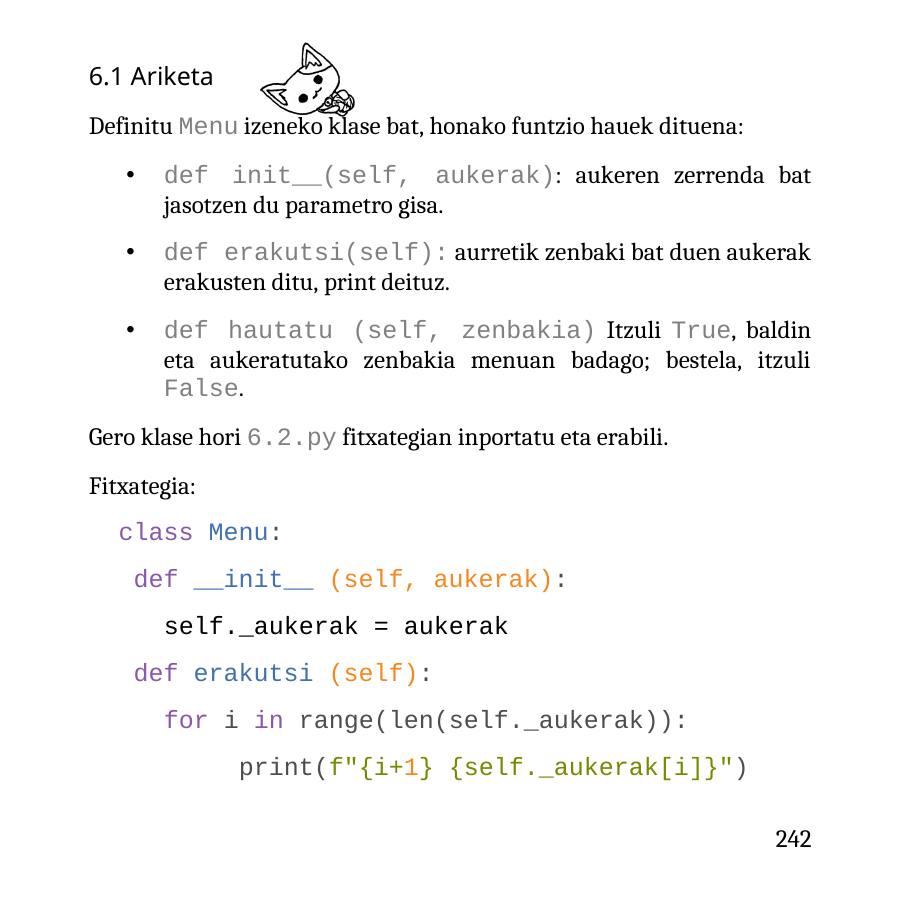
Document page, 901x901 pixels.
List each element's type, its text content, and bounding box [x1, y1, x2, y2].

list def hautatu (self, zenbakia) Itzuli True, baldin eta aukeratutako zenbakia menuan badago; bestela, itzuli False. [126, 316, 811, 404]
text def __init__ (self, aukerak): [118, 566, 811, 595]
list def init__(self, aukerak): aukeren zerrenda bat jasotzen du parametro gisa. [126, 161, 811, 219]
text self._aukerak = aukerak [118, 613, 811, 642]
list def erakutsi(self): aurretik zenbaki bat duen aukerak erakusten ditu, print deituz. [126, 238, 811, 297]
text 6.1 Ariketa [89, 59, 259, 93]
text class Menu: [118, 519, 811, 548]
text Fitxategia: [89, 472, 811, 501]
text for i in range(len(self._aukerak)): [118, 708, 811, 736]
text [366, 59, 811, 93]
picture [259, 42, 366, 117]
text Gero klase hori 6.2.py fitxategian inportatu eta erabili. [89, 423, 811, 453]
text Definitu Menu izeneko klase bat, honako funtzio hauek dituena: [89, 112, 811, 142]
text def erakutsi (self): [118, 661, 811, 689]
text print(f"{i+1} {self._aukerak[i]}") [118, 755, 811, 783]
